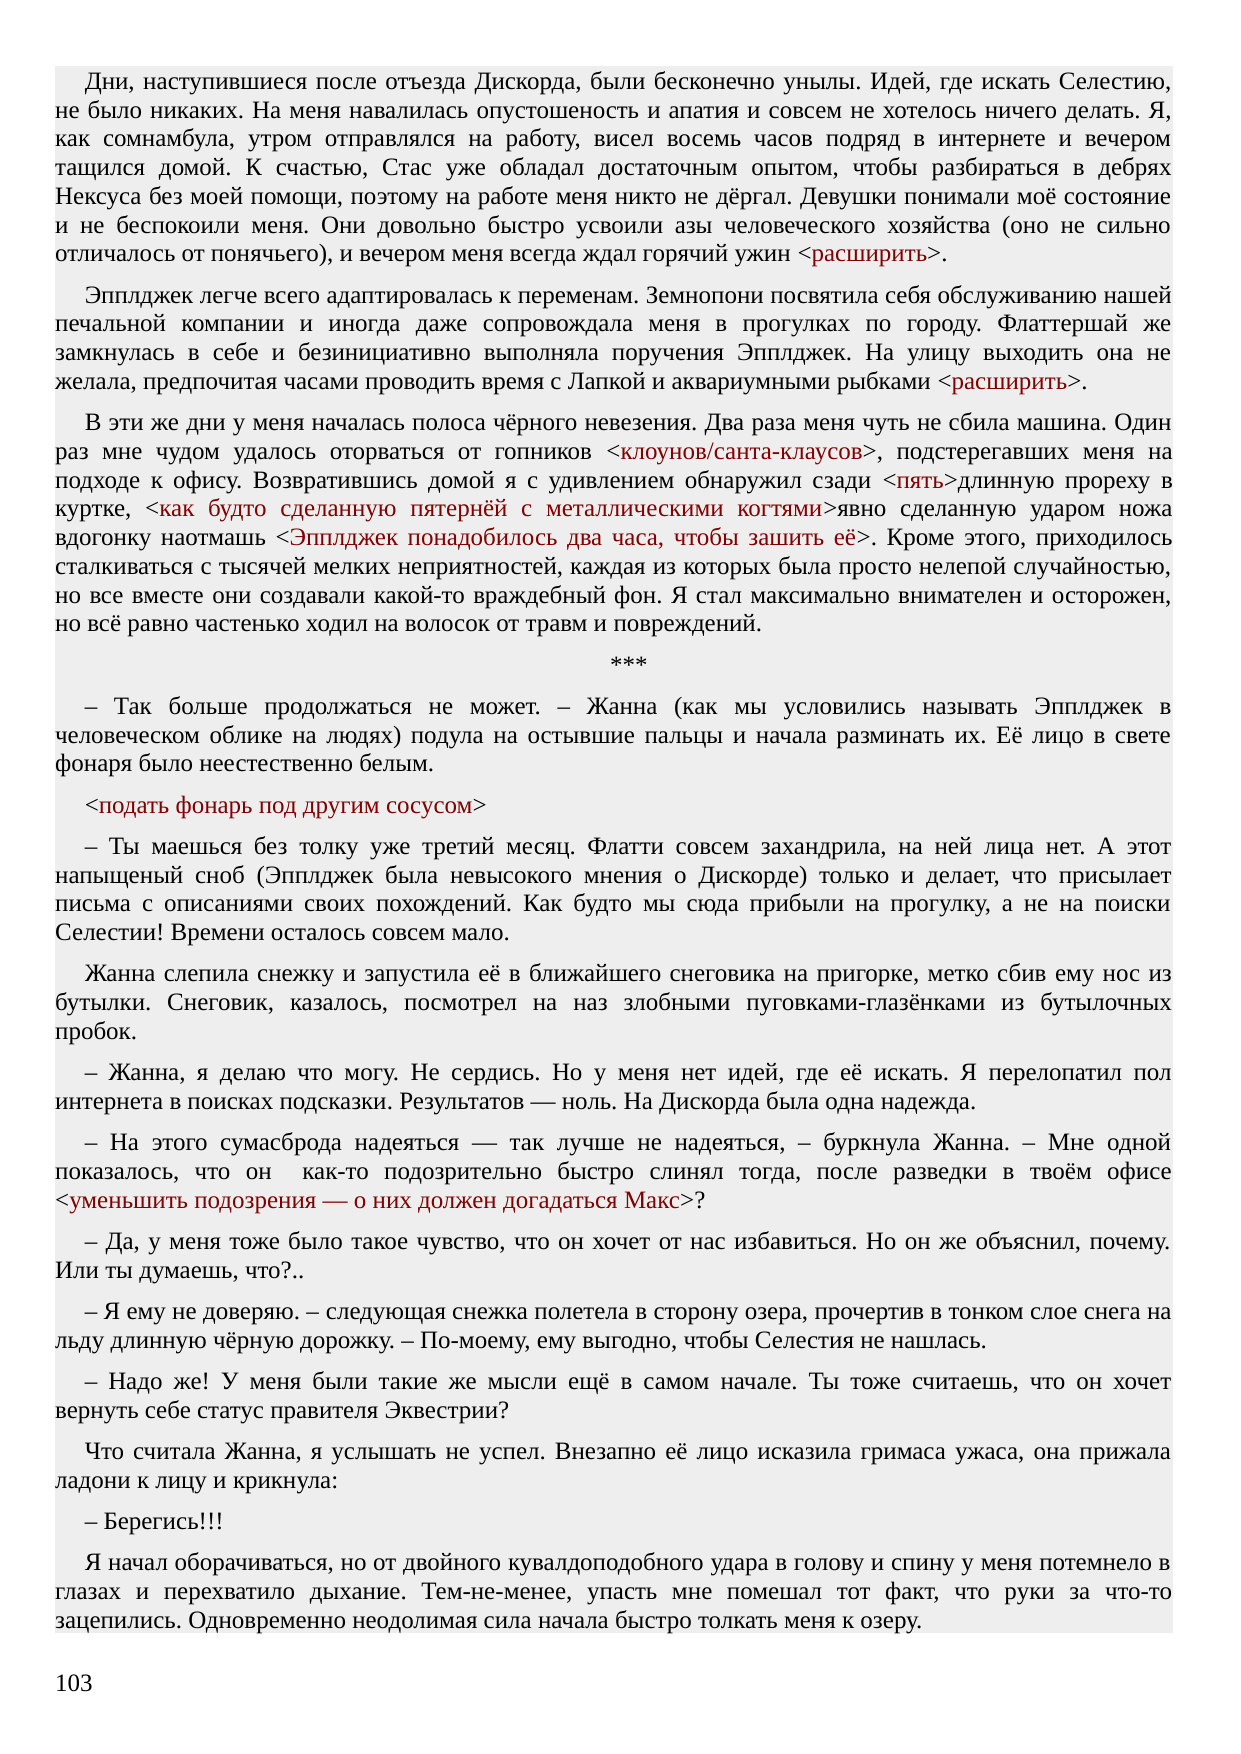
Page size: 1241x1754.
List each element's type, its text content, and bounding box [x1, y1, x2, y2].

text Эпплджек легче всего адаптировалась к переменам. Земнопони посвятила себя обслуживанию нашей печальной компании и иногда даже сопровождала меня в прогулках по городу. Флаттершай же замкнулась в себе и безинициативно выполняла поручения Эпплджек. На улицу выходить она не желала, предпочитая часами проводить время с Лапкой и аквариумными рыбками <расширить>. [55, 280, 1173, 395]
text – Я ему не доверяю. – следующая снежка полетела в сторону озера, прочертив в тонком слое снега на льду длинную чёрную дорожку. – По-моему, ему выгодно, чтобы Селестия не нашлась. [55, 1296, 1173, 1353]
text – Берегись!!! [55, 1506, 1173, 1535]
text – Жанна, я делаю что могу. Не сердись. Но у меня нет идей, где её искать. Я перелопатил пол интернета в поисках подсказки. Результатов — ноль. На Дискорда была одна надежда. [55, 1057, 1173, 1115]
text *** [55, 650, 1173, 678]
text Я начал оборачиваться, но от двойного кувалдоподобного удара в голову и спину у меня потемнело в глазах и перехватило дыхание. Тем-не-менее, упасть мне помешал тот факт, что руки за что-то зацепились. Одновременно неодолимая сила начала быстро толкать меня к озеру. [55, 1547, 1173, 1633]
text Что считала Жанна, я услышать не успел. Внезапно её лицо исказила гримаса ужаса, она прижала ладони к лицу и крикнула: [55, 1436, 1173, 1493]
text – Так больше продолжаться не может. – Жанна (как мы условились называть Эпплджек в человеческом облике на людях) подула на остывшие пальцы и начала разминать их. Её лицо в свете фонаря было неестественно белым. [55, 691, 1173, 777]
text – На этого сумасброда надеяться — так лучше не надеяться, – буркнула Жанна. – Мне одной показалось, что он как-то подозрительно быстро слинял тогда, после разведки в твоём офисе <уменьшить подозрения — о них должен догадаться Макс>? [55, 1127, 1173, 1213]
text – Ты маешься без толку уже третий месяц. Флатти совсем захандрила, на ней лица нет. А этот напыщеный сноб (Эпплджек была невысокого мнения о Дискорде) только и делает, что присылает письма с описаниями своих похождений. Как будто мы сюда прибыли на прогулку, а не на поиски Селестии! Времени осталось совсем мало. [55, 831, 1173, 946]
text <подать фонарь под другим сосусом> [55, 790, 1173, 818]
text В эти же дни у меня началась полоса чёрного невезения. Два раза меня чуть не сбила машина. Один раз мне чудом удалось оторваться от гопников <клоунов/санта-клаусов>, подстерегавших меня на подходе к офису. Возвратившись домой я с удивлением обнаружил сзади <пять>длинную прореху в куртке, <как будто сделанную пятернёй с металлическими когтями>явно сделанную ударом ножа вдогонку наотмашь <Эпплджек понадобилось два часа, чтобы зашить её>. Кроме этого, приходилось сталкиваться с тысячей мелких неприятностей, каждая из которых была просто нелепой случайностью, но все вместе они создавали какой-то враждебный фон. Я стал максимально внимателен и осторожен, но всё равно частенько ходил на волосок от травм и повреждений. [55, 407, 1173, 637]
text Жанна слепила снежку и запустила её в ближайшего снеговика на пригорке, метко сбив ему нос из бутылки. Снеговик, казалось, посмотрел на наз злобными пуговками-глазёнками из бутылочных пробок. [55, 958, 1173, 1045]
text Дни, наступившиеся после отъезда Дискорда, были бесконечно унылы. Идей, где искать Селестию, не было никаких. На меня навалилась опустошеность и апатия и совсем не хотелось ничего делать. Я, как сомнамбула, утром отправлялся на работу, висел восемь часов подряд в интернете и вечером тащился домой. К счастью, Стас уже обладал достаточным опытом, чтобы разбираться в дебрях Нексуса без моей помощи, поэтому на работе меня никто не дёргал. Девушки понимали моё состояние и не беспокоили меня. Они довольно быстро усвоили азы человеческого хозяйства (оно не сильно отличалось от понячьего), и вечером меня всегда ждал горячий ужин <расширить>. [55, 66, 1173, 267]
text – Надо же! У меня были такие же мысли ещё в самом начале. Ты тоже считаешь, что он хочет вернуть себе статус правителя Эквестрии? [55, 1366, 1173, 1423]
text – Да, у меня тоже было такое чувство, что он хочет от нас избавиться. Но он же объяснил, почему. Или ты думаешь, что?.. [55, 1226, 1173, 1283]
